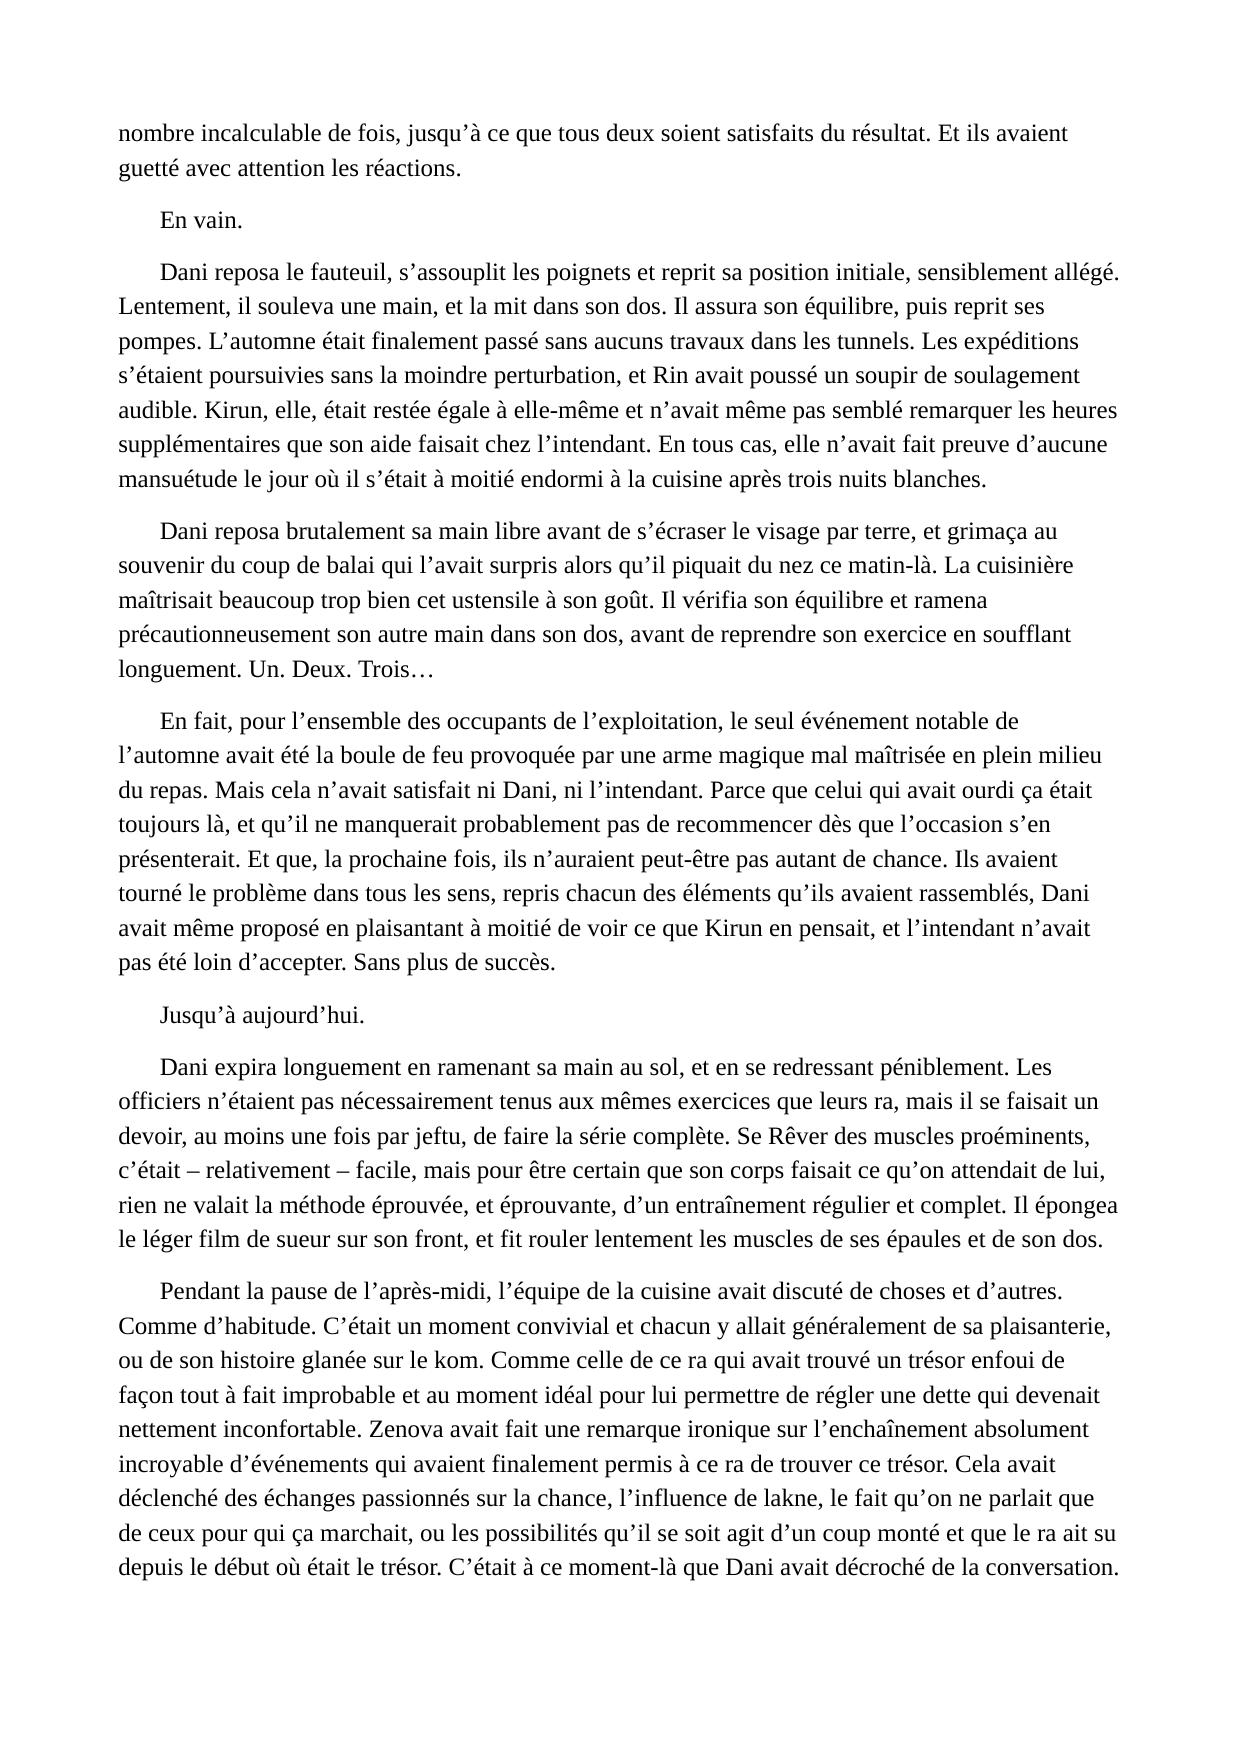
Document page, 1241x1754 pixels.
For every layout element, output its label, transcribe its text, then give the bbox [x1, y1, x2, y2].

text Dani expira longuement en ramenant sa main au sol, et en se redressant péniblement. Les officiers n’étaient pas nécessairement tenus aux mêmes exercices que leurs ra, mais il se faisait un devoir, au moins une fois par jeftu, de faire la série complète. Se Rêver des muscles proéminents, c’était – relativement – facile, mais pour être certain que son corps faisait ce qu’on attendait de lui, rien ne valait la méthode éprouvée, et éprouvante, d’un entraînement régulier et complet. Il épongea le léger film de sueur sur son front, et fit rouler lentement les muscles de ses épaules et de son dos. [118, 1052, 1122, 1253]
text nombre incalculable de fois, jusqu’à ce que tous deux soient satisfaits du résultat. Et ils avaient guetté avec attention les réactions. [118, 118, 1122, 181]
text En fait, pour l’ensemble des occupants de l’exploitation, le seul événement notable de l’automne avait été la boule de feu provoquée par une arme magique mal maîtrisée en plein milieu du repas. Mais cela n’avait satisfait ni Dani, ni l’intendant. Parce que celui qui avait ourdi ça était toujours là, et qu’il ne manquerait probablement pas de recommencer dès que l’occasion s’en présenterait. Et que, la prochaine fois, ils n’auraient peut-être pas autant de chance. Ils avaient tourné le problème dans tous les sens, repris chacun des éléments qu’ils avaient rassemblés, Dani avait même proposé en plaisantant à moitié de voir ce que Kirun en pensait, et l’intendant n’avait pas été loin d’accepter. Sans plus de succès. [118, 706, 1122, 976]
text En vain. [118, 205, 1122, 233]
text Dani reposa brutalement sa main libre avant de s’écraser le visage par terre, et grimaça au souvenir du coup de balai qui l’avait surpris alors qu’il piquait du nez ce matin-là. La cuisinière maîtrisait beaucoup trop bien cet ustensile à son goût. Il vérifia son équilibre et ramena précautionneusement son autre main dans son dos, avant de reprendre son exercice en soufflant longuement. Un. Deux. Trois… [118, 516, 1122, 683]
text Dani reposa le fauteuil, s’assouplit les poignets et reprit sa position initiale, sensiblement allégé. Lentement, il souleva une main, et la mit dans son dos. Il assura son équilibre, puis reprit ses pompes. L’automne était finalement passé sans aucuns travaux dans les tunnels. Les expéditions s’étaient poursuivies sans la moindre perturbation, et Rin avait poussé un soupir de soulagement audible. Kirun, elle, était restée égale à elle-même et n’avait même pas semblé remarquer les heures supplémentaires que son aide faisait chez l’intendant. En tous cas, elle n’avait fait preuve d’aucune mansuétude le jour où il s’était à moitié endormi à la cuisine après trois nuits blanches. [118, 257, 1122, 493]
text Pendant la pause de l’après-midi, l’équipe de la cuisine avait discuté de choses et d’autres. Comme d’habitude. C’était un moment convivial et chacun y allait généralement de sa plaisanterie, ou de son histoire glanée sur le kom. Comme celle de ce ra qui avait trouvé un trésor enfoui de façon tout à fait improbable et au moment idéal pour lui permettre de régler une dette qui devenait nettement inconfortable. Zenova avait fait une remarque ironique sur l’enchaînement absolument incroyable d’événements qui avaient finalement permis à ce ra de trouver ce trésor. Cela avait déclenché des échanges passionnés sur la chance, l’influence de lakne, le fait qu’on ne parlait que de ceux pour qui ça marchait, ou les possibilités qu’il se soit agit d’un coup monté et que le ra ait su depuis le début où était le trésor. C’était à ce moment-là que Dani avait décroché de la conversation. [118, 1276, 1122, 1581]
text Jusqu’à aujourd’hui. [118, 1000, 1122, 1028]
